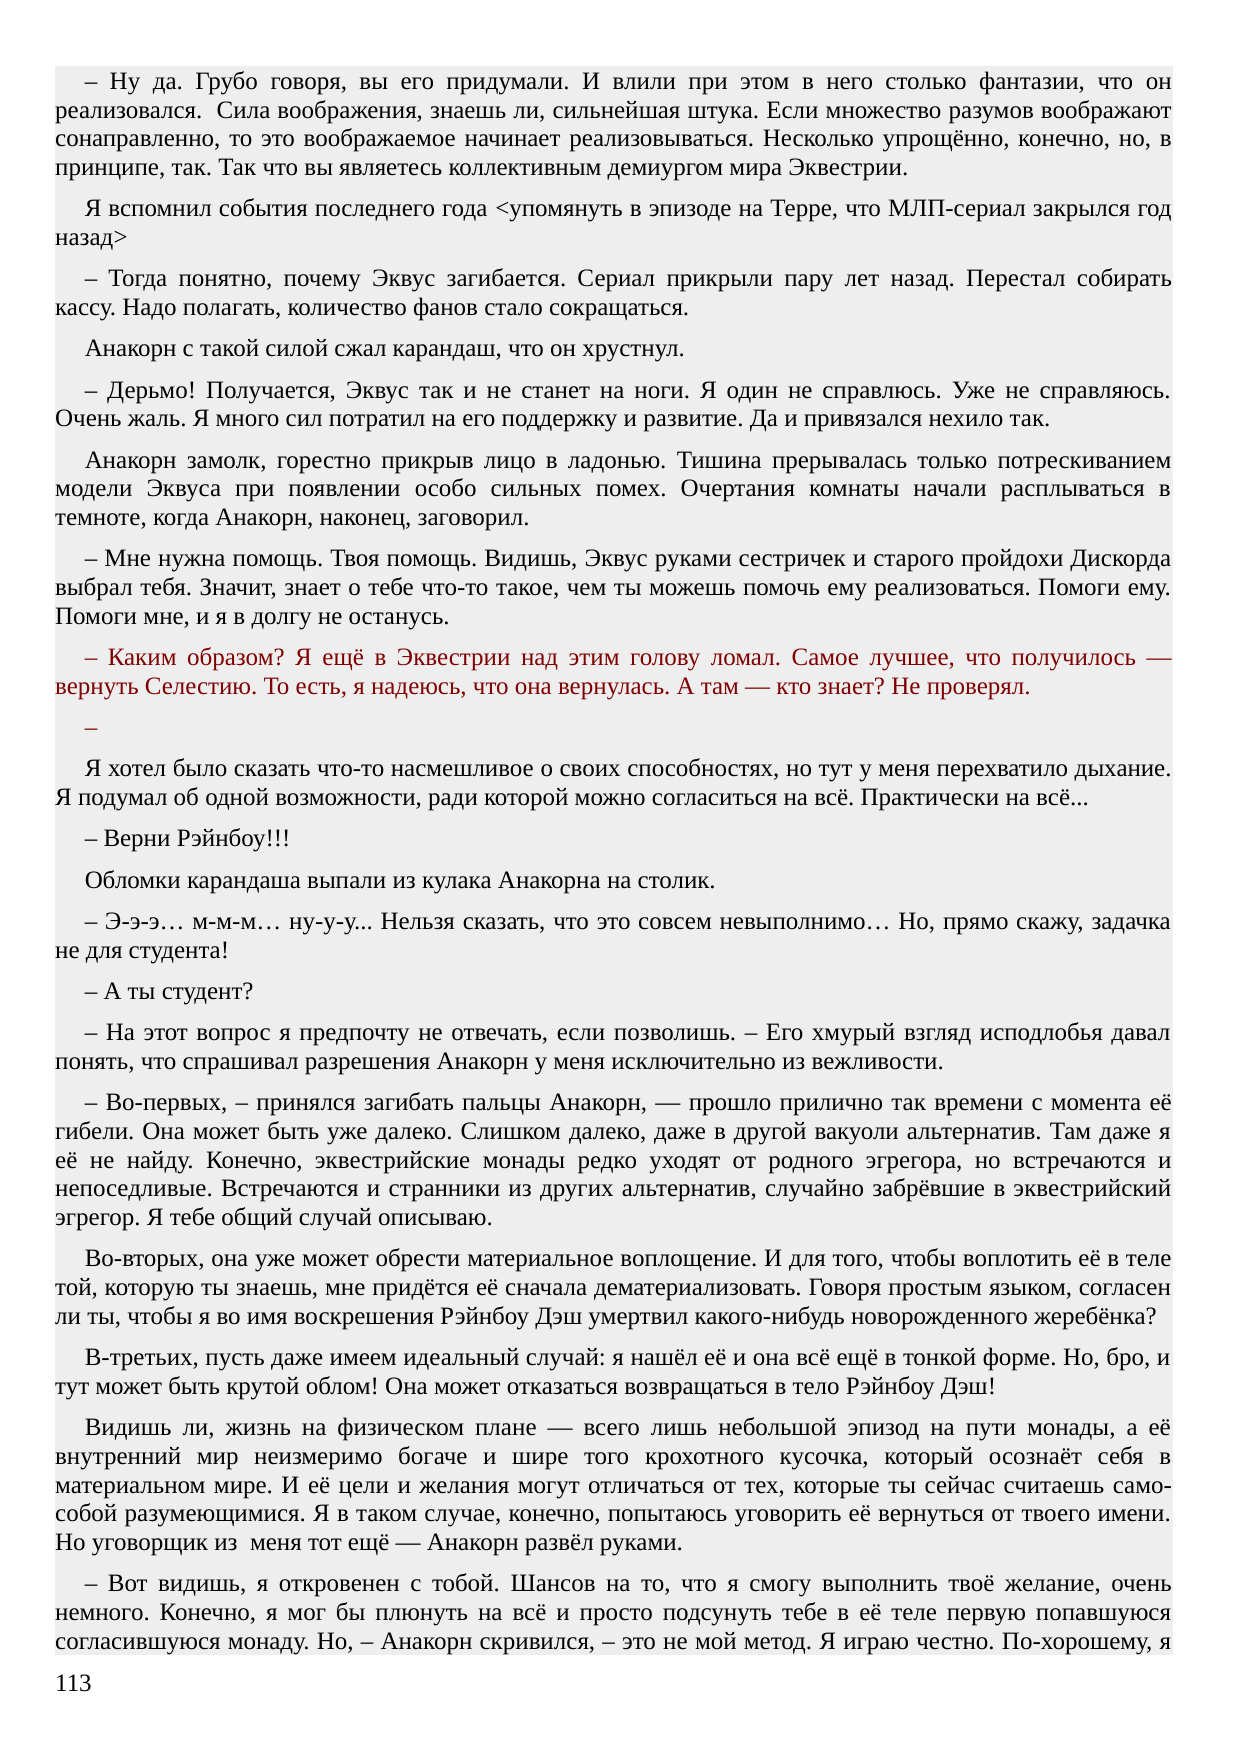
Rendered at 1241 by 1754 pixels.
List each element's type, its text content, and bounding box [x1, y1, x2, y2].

text Обломки карандаша выпали из кулака Анакорна на столик. [55, 865, 1173, 893]
text – Дерьмо! Получается, Эквус так и не станет на ноги. Я один не справлюсь. Уже не справляюсь. Очень жаль. Я много сил потратил на его поддержку и развитие. Да и привязался нехило так. [55, 375, 1173, 432]
text – Тогда понятно, почему Эквус загибается. Сериал прикрыли пару лет назад. Перестал собирать кассу. Надо полагать, количество фанов стало сокращаться. [55, 263, 1173, 321]
text Я хотел было сказать что-то насмешливое о своих способностях, но тут у меня перехватило дыхание. Я подумал об одной возможности, ради которой можно согласиться на всё. Практически на всё... [55, 753, 1173, 811]
text Анакорн замолк, горестно прикрыв лицо в ладонью. Тишина прерывалась только потрескиванием модели Эквуса при появлении особо сильных помех. Очертания комнаты начали расплываться в темноте, когда Анакорн, наконец, заговорил. [55, 445, 1173, 531]
text – Мне нужна помощь. Твоя помощь. Видишь, Эквус руками сестричек и старого пройдохи Дискорда выбрал тебя. Значит, знает о тебе что-то такое, чем ты можешь помочь ему реализоваться. Помоги ему. Помоги мне, и я в долгу не останусь. [55, 543, 1173, 630]
text – Верни Рэйнбоу!!! [55, 823, 1173, 852]
text – Каким образом? Я ещё в Эквестрии над этим голову ломал. Самое лучшее, что получилось — вернуть Селестию. То есть, я надеюсь, что она вернулась. А там — кто знает? Не проверял. [55, 642, 1173, 700]
text – Вот видишь, я откровенен с тобой. Шансов на то, что я смогу выполнить твоё желание, очень немного. Конечно, я мог бы плюнуть на всё и просто подсунуть тебе в её теле первую попавшуюся согласившуюся монаду. Но, – Анакорн скривился, – это не мой метод. Я играю честно. По-хорошему, я [55, 1568, 1173, 1655]
text – Э-э-э… м-м-м… ну-у-у... Нельзя сказать, что это совсем невыполнимо… Но, прямо скажу, задачка не для студента! [55, 906, 1173, 963]
text – Ну да. Грубо говоря, вы его придумали. И влили при этом в него столько фантазии, что он реализовался. Сила воображения, знаешь ли, сильнейшая штука. Если множество разумов воображают сонаправленно, то это воображаемое начинает реализовываться. Несколько упрощённо, конечно, но, в принципе, так. Так что вы являетесь коллективным демиургом мира Эквестрии. [55, 66, 1173, 181]
text Видишь ли, жизнь на физическом плане — всего лишь небольшой эпизод на пути монады, а её внутренний мир неизмеримо богаче и шире того крохотного кусочка, который осознаёт себя в материальном мире. И её цели и желания могут отличаться от тех, которые ты сейчас считаешь само-собой разумеющимися. Я в таком случае, конечно, попытаюсь уговорить её вернуться от твоего имени. Но уговорщик из меня тот ещё — Анакорн развёл руками. [55, 1412, 1173, 1556]
text Я вспомнил события последнего года <упомянуть в эпизоде на Терре, что МЛП-сериал закрылся год назад> [55, 193, 1173, 251]
text – На этот вопрос я предпочту не отвечать, если позволишь. – Его хмурый взгляд исподлобья давал понять, что спрашивал разрешения Анакорн у меня исключительно из вежливости. [55, 1017, 1173, 1075]
text Анакорн с такой силой сжал карандаш, что он хрустнул. [55, 333, 1173, 362]
text – Во-первых, – принялся загибать пальцы Анакорн, — прошло прилично так времени с момента её гибели. Она может быть уже далеко. Слишком далеко, даже в другой вакуоли альтернатив. Там даже я её не найду. Конечно, эквестрийские монады редко уходят от родного эгрегора, но встречаются и непоседливые. Встречаются и странники из других альтернатив, случайно забрёвшие в эквестрийский эгрегор. Я тебе общий случай описываю. [55, 1087, 1173, 1231]
text Во-вторых, она уже может обрести материальное воплощение. И для того, чтобы воплотить её в теле той, которую ты знаешь, мне придётся её сначала дематериализовать. Говоря простым языком, согласен ли ты, чтобы я во имя воскрешения Рэйнбоу Дэш умертвил какого-нибудь новорожденного жеребёнка? [55, 1243, 1173, 1330]
text – [55, 712, 1173, 741]
text – А ты студент? [55, 976, 1173, 1005]
text В-третьих, пусть даже имеем идеальный случай: я нашёл её и она всё ещё в тонкой форме. Но, бро, и тут может быть крутой облом! Она может отказаться возвращаться в тело Рэйнбоу Дэш! [55, 1342, 1173, 1400]
